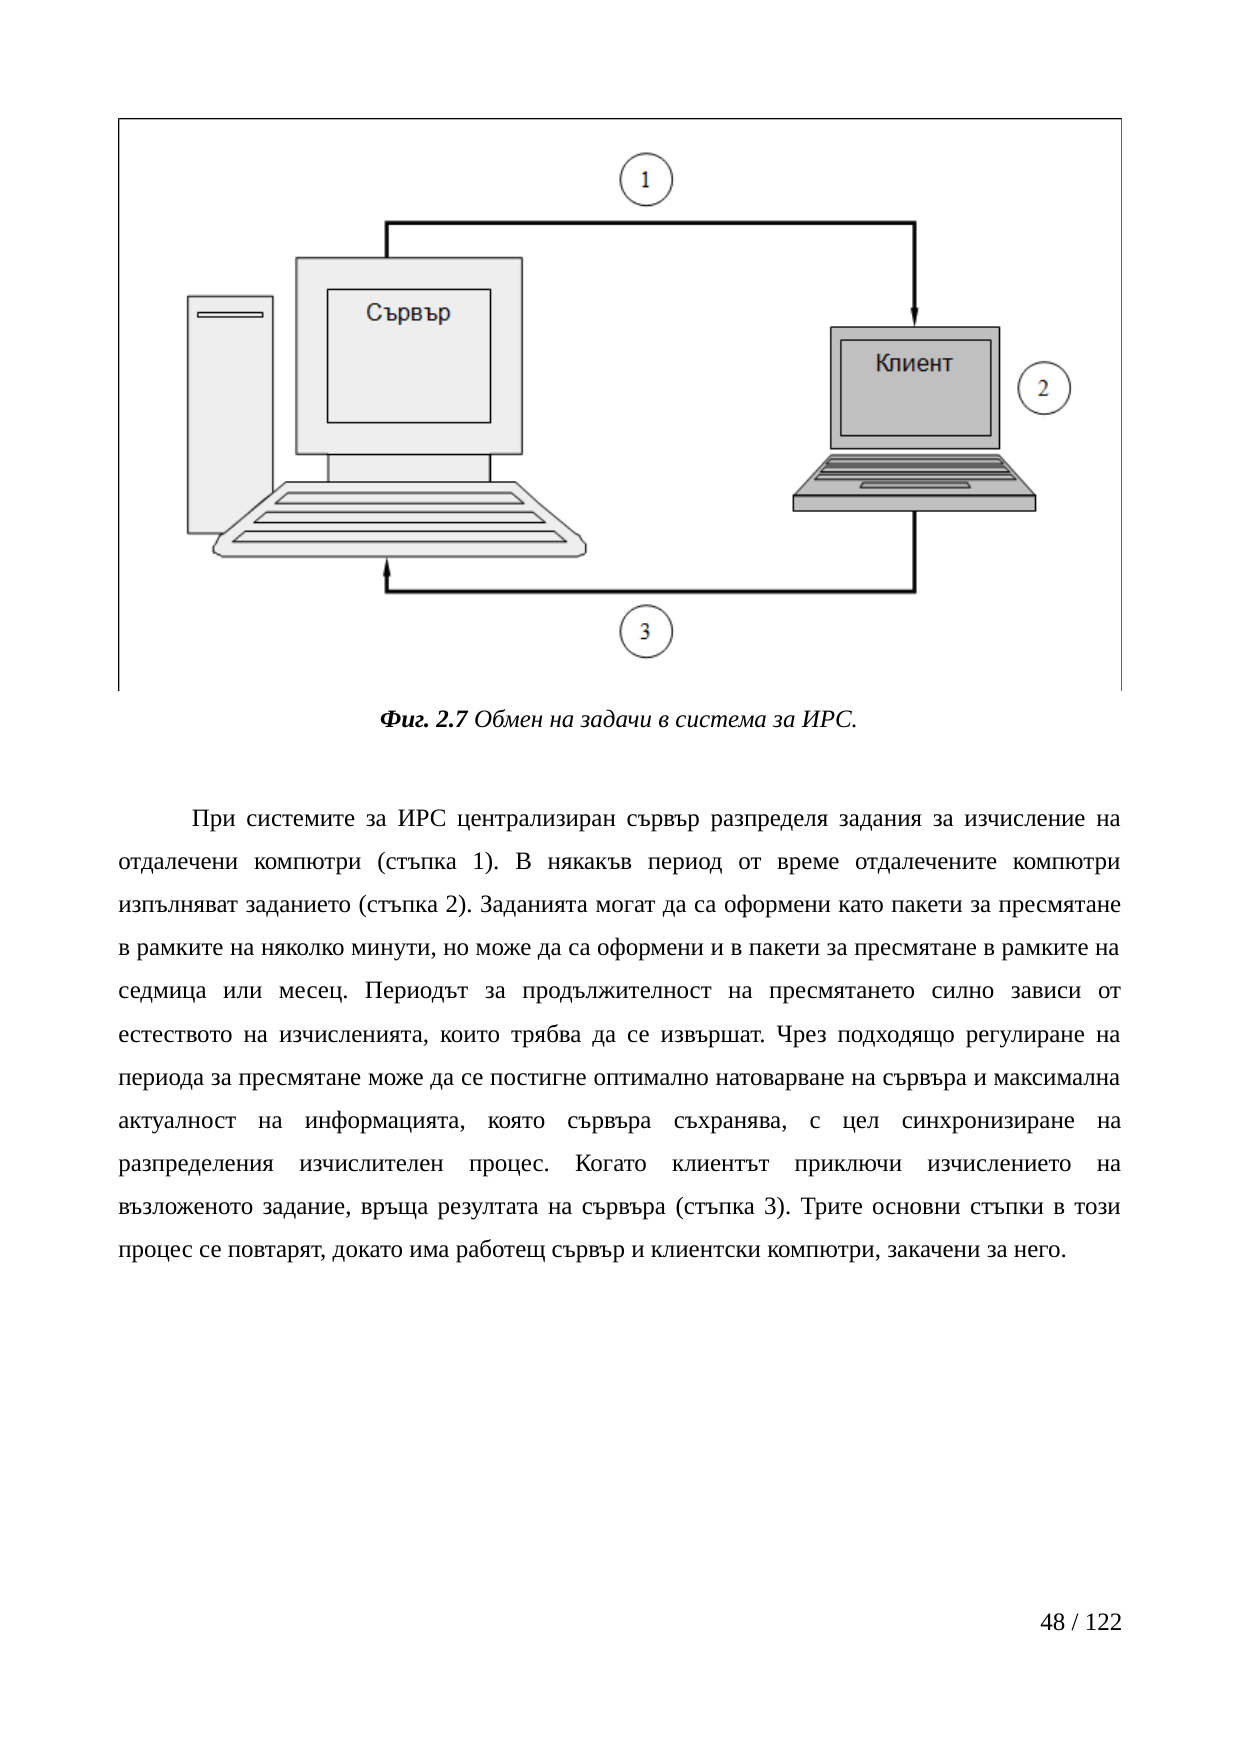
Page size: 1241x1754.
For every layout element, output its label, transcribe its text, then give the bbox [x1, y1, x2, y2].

text Фиг. 2.7 Обмен на задачи в система за ИРС. [118, 691, 1122, 733]
text При системите за ИРС централизиран сървър разпределя задания за изчисление на отдалечени компютри (стъпка 1). В някакъв период от време отдалечените компютри изпълняват заданието (стъпка 2). Заданията могат да са оформени като пакети за пресмятане в рамките на няколко минути, но може да са оформени и в пакети за пресмятане в рамките на седмица или месец. Периодът за продължителност на пресмятането силно зависи от естеството на изчисленията, които трябва да се извършат. Чрез подходящо регулиране на периода за пресмятане може да се постигне оптимално натоварване на сървъра и максимална актуалност на информацията, която сървъра съхранява, с цел синхронизиране на разпределения изчислителен процес. Когато клиентът приключи изчислението на възложеното задание, връща резултата на сървъра (стъпка 3). Трите основни стъпки в този процес се повтарят, докато има работещ сървър и клиентски компютри, закачени за него. [118, 803, 1122, 1263]
